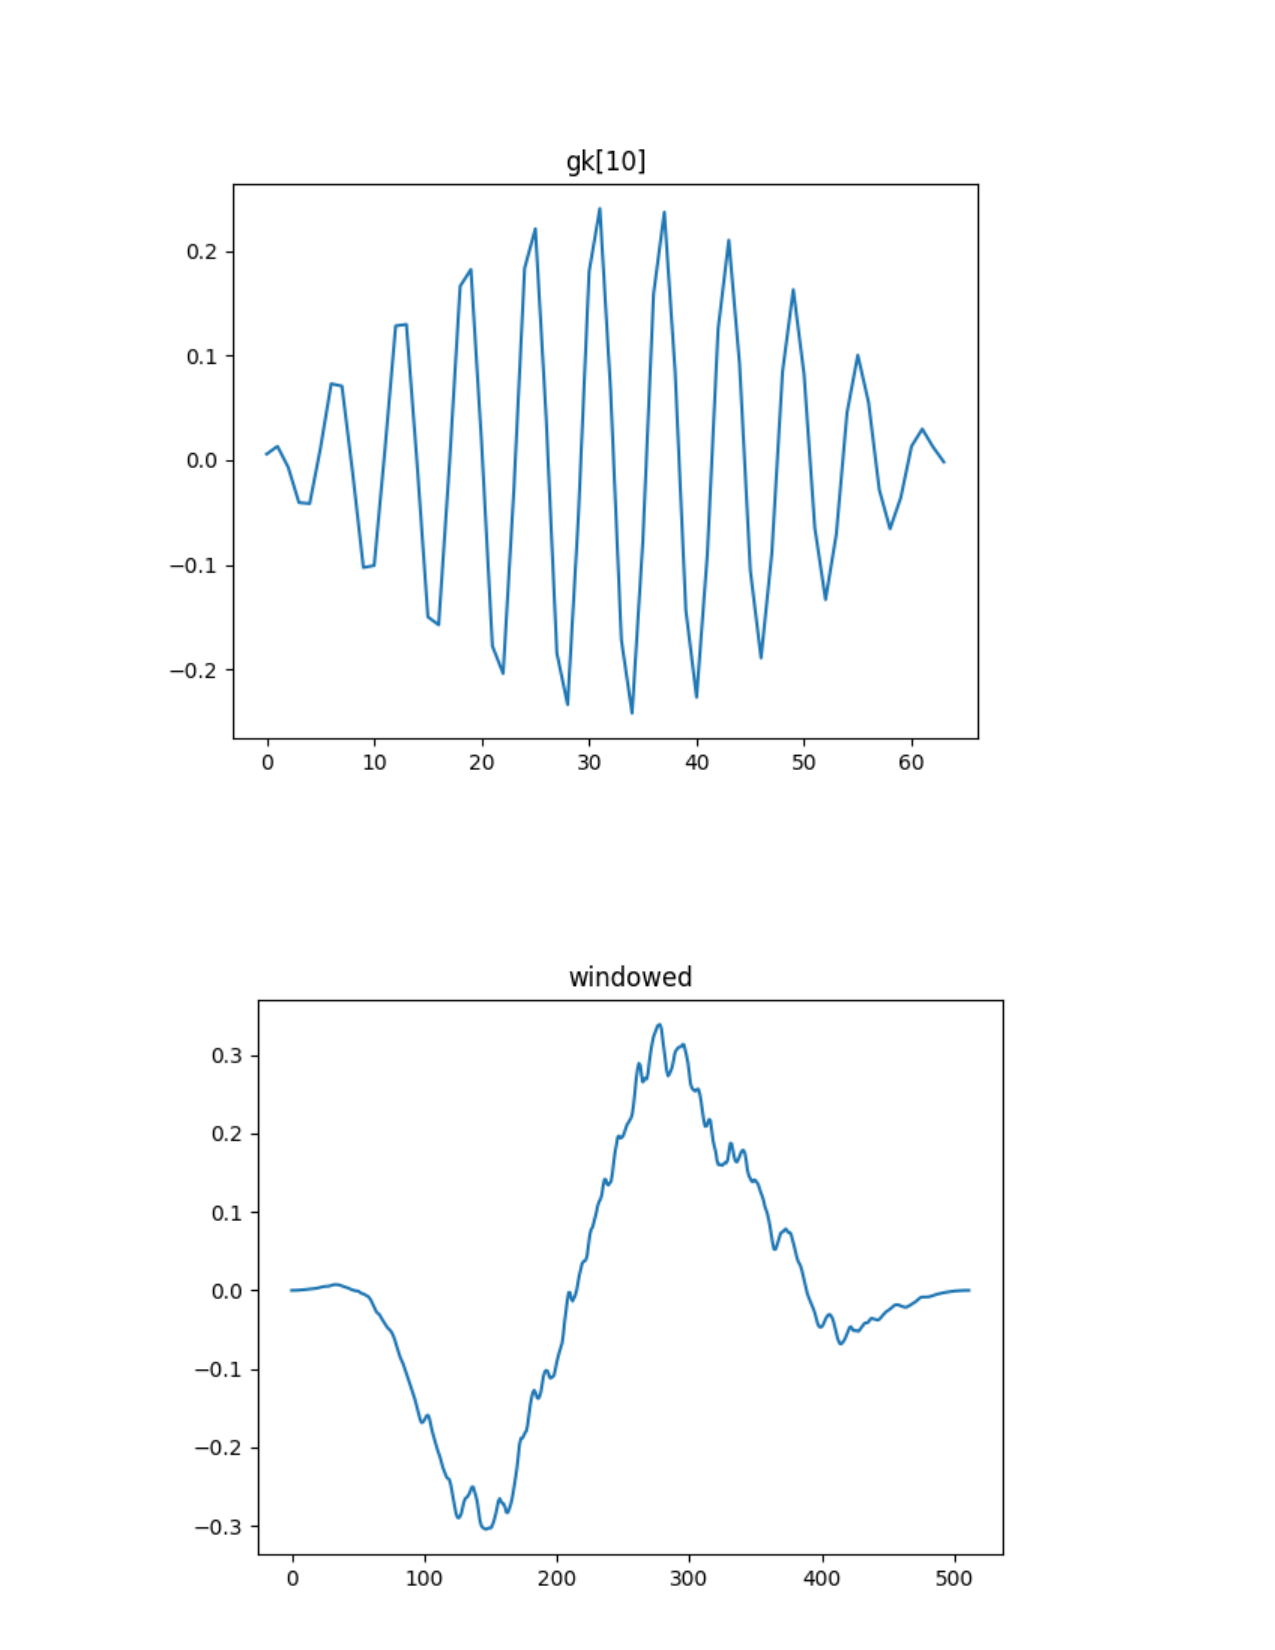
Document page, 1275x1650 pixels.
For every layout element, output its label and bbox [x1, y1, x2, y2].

picture [113, 97, 1074, 818]
picture [138, 913, 1099, 1634]
